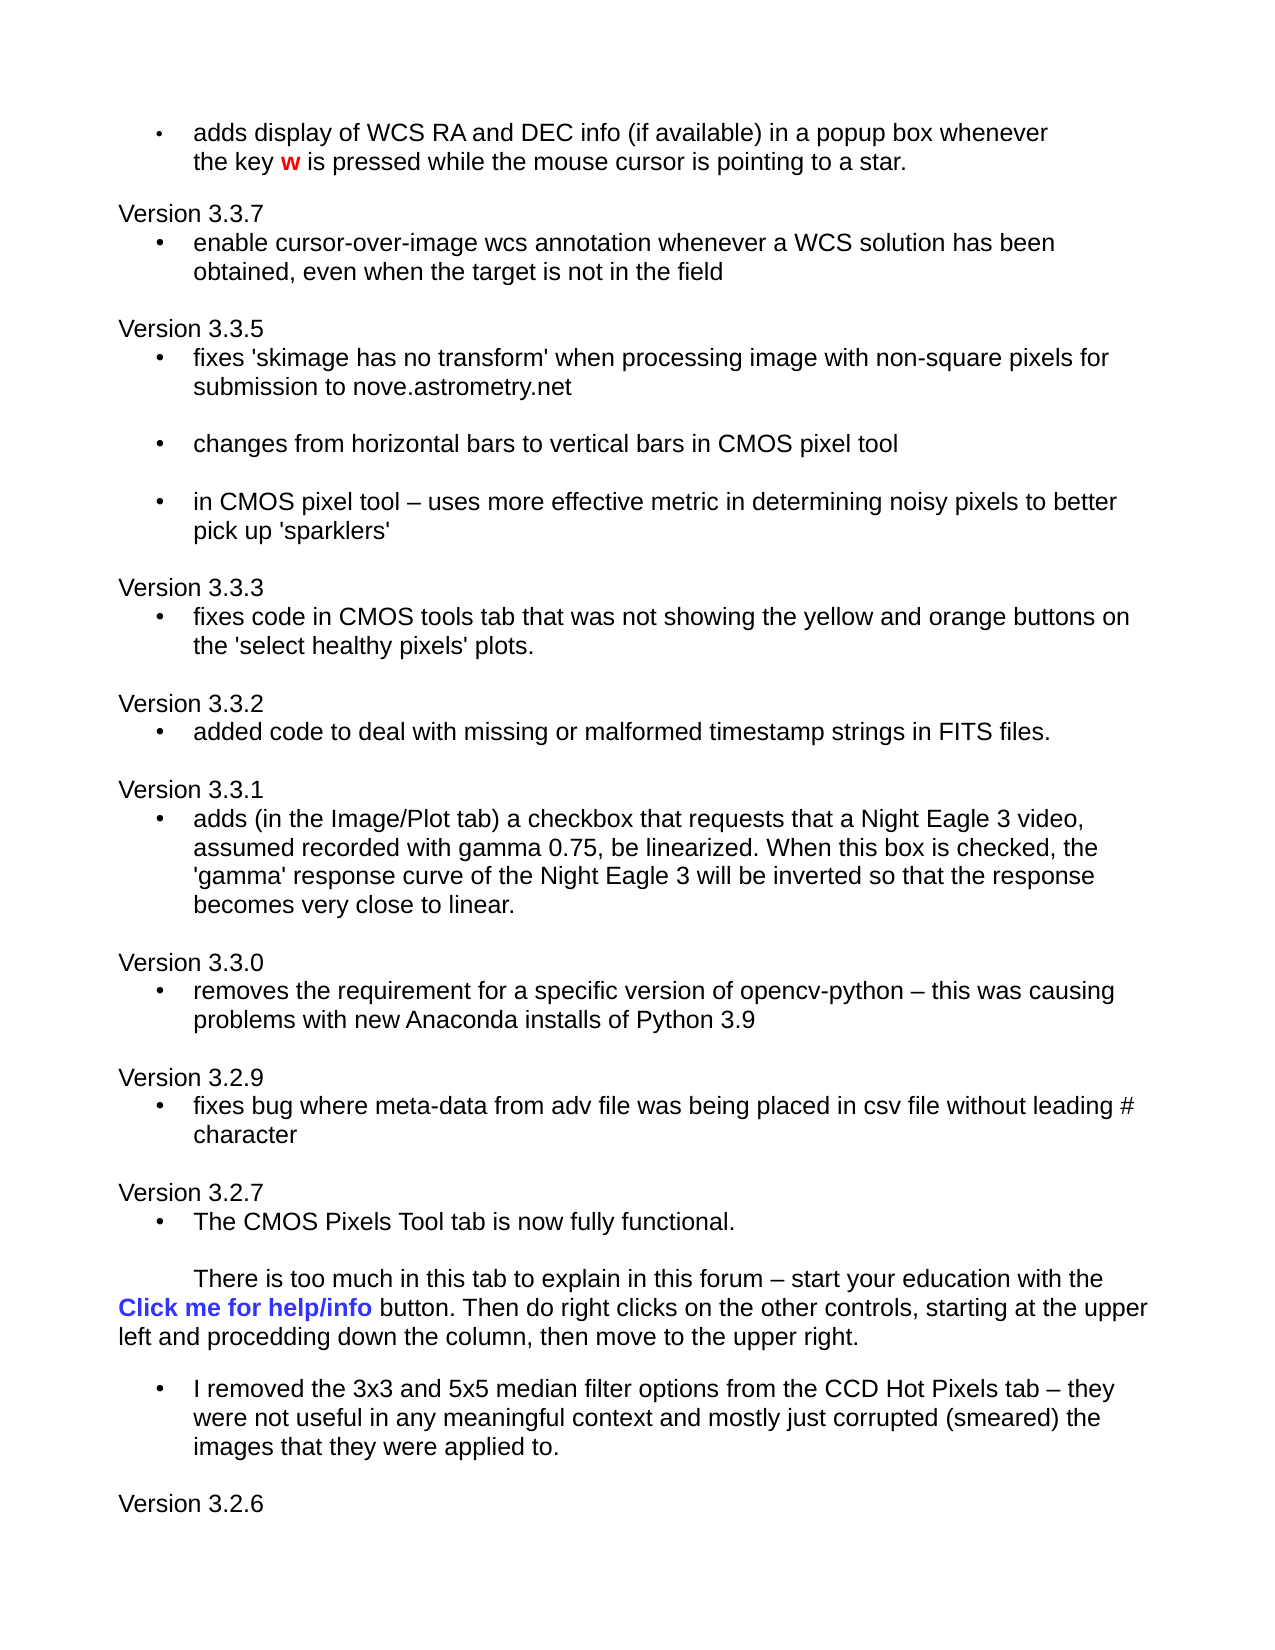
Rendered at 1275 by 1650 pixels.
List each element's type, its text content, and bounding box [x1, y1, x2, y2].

list in CMOS pixel tool – uses more effective metric in determining noisy pixels to better pick up 'sparklers' [156, 487, 1157, 573]
text Version 3.3.3 [118, 573, 1157, 602]
list removes the requirement for a specific version of opencv-python – this was causing problems with new Anaconda installs of Python 3.9 [156, 976, 1157, 1063]
list changes from horizontal bars to vertical bars in CMOS pixel tool [156, 429, 1157, 487]
text Version 3.3.7 [118, 199, 1157, 228]
list fixes bug where meta-data from adv file was being placed in csv file without leading # character [156, 1091, 1157, 1178]
list enable cursor-over-image wcs annotation whenever a WCS solution has been obtained, even when the target is not in the field [156, 228, 1157, 314]
text Version 3.2.7 [118, 1178, 1157, 1206]
text Version 3.2.6 [118, 1489, 1157, 1518]
list I removed the 3x3 and 5x5 median filter options from the CCD Hot Pixels tab – they were not useful in any meaningful context and mostly just corrupted (smeared) the images that they were applied to. [156, 1374, 1157, 1489]
list added code to deal with missing or malformed timestamp strings in FITS files. [156, 717, 1157, 775]
text Version 3.3.5 [118, 314, 1157, 343]
text Version 3.3.1 [118, 775, 1157, 804]
list adds display of WCS RA and DEC info (if available) in a popup box whenever the key w is pressed while the mouse cursor is pointing to a star. [156, 118, 1157, 199]
list The CMOS Pixels Tool tab is now fully functional. There is too much in this tab to explain in this forum – start your education with the [156, 1206, 1157, 1293]
text Version 3.2.9 [118, 1063, 1157, 1091]
text Version 3.3.2 [118, 688, 1157, 717]
text Click me for help/info button. Then do right clicks on the other controls, starting at the upper left and procedding down the column, then move to the upper right. [118, 1293, 1157, 1374]
list fixes code in CMOS tools tab that was not showing the yellow and orange buttons on the 'select healthy pixels' plots. [156, 602, 1157, 660]
text Version 3.3.0 [118, 947, 1157, 976]
list adds (in the Image/Plot tab) a checkbox that requests that a Night Eagle 3 video, assumed recorded with gamma 0.75, be linearized. When this box is checked, the 'gamma' response curve of the Night Eagle 3 will be inverted so that the response becomes very close to linear. [156, 804, 1157, 919]
list fixes 'skimage has no transform' when processing image with non-square pixels for submission to nove.astrometry.net [156, 343, 1157, 429]
